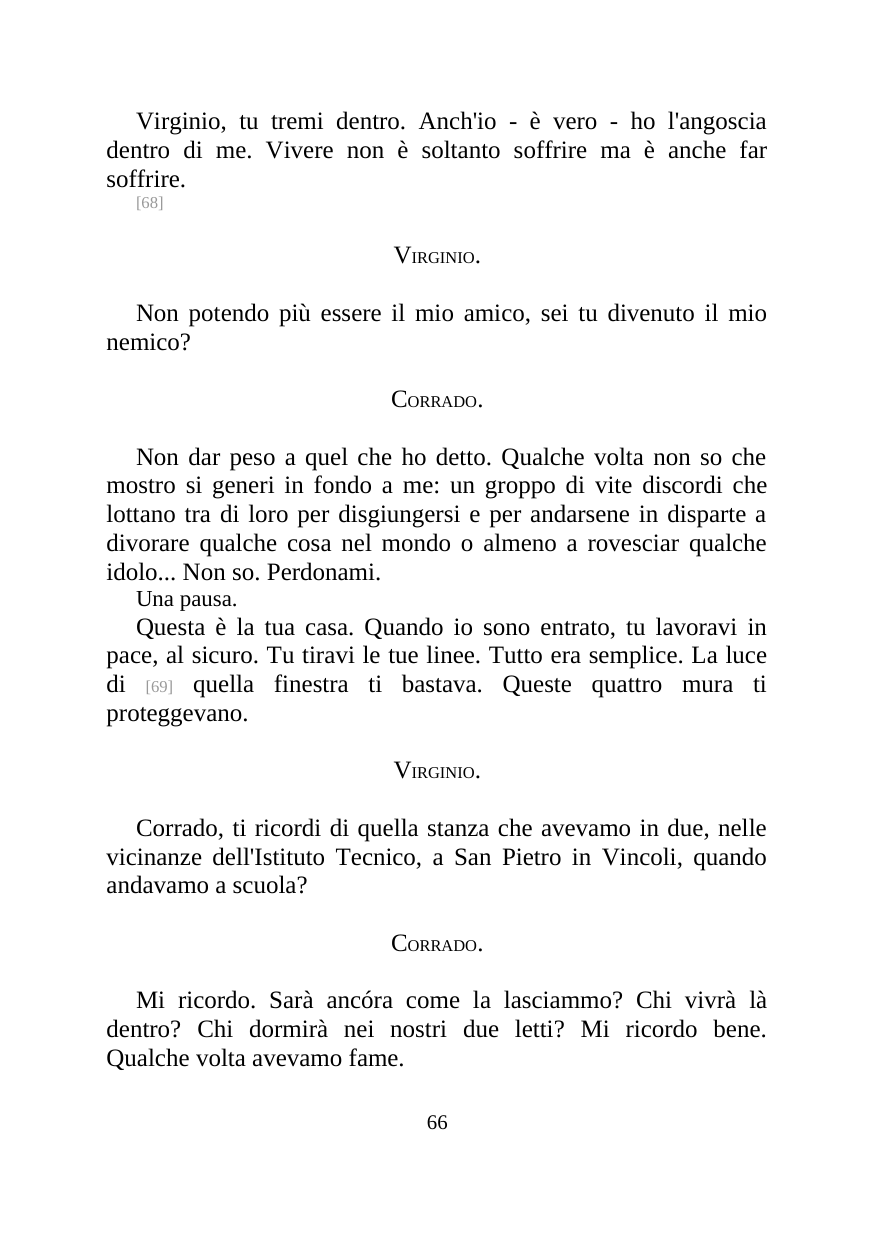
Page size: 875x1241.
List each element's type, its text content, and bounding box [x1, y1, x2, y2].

text Questa è la tua casa. Quando io sono entrato, tu lavoravi in pace, al sicuro. Tu tiravi le tue linee. Tutto era semplice. La luce di [69] quella finestra ti bastava. Queste quattro mura ti proteggevano. [106, 612, 768, 727]
text Non dar peso a quel che ho detto. Qualche volta non so che mostro si generi in fondo a me: un groppo di vite discordi che lottano tra di loro per disgiungersi e per andarsene in disparte a divorare qualche cosa nel mondo o almeno a rovesciar qualche idolo... Non so. Perdonami. [106, 442, 768, 585]
text Virginio. [106, 240, 768, 269]
text Virginio, tu tremi dentro. Anch'io - è vero - ho l'angoscia dentro di me. Vivere non è soltanto soffrire ma è anche far soffrire. [106, 106, 768, 192]
text Mi ricordo. Sarà ancóra come la lasciammo? Chi vivrà là dentro? Chi dormirà nei nostri due letti? Mi ricordo bene. Qualche volta avevamo fame. [106, 986, 768, 1072]
text Corrado, ti ricordi di quella stanza che avevamo in due, nelle vicinanze dell'Istituto Tecnico, a San Pietro in Vincoli, quando andavamo a scuola? [106, 813, 768, 899]
text Corrado. [106, 928, 768, 957]
text Virginio. [106, 756, 768, 784]
text [68] [106, 192, 768, 212]
text Corrado. [106, 384, 768, 413]
text Una pausa. [106, 585, 768, 612]
text Non potendo più essere il mio amico, sei tu divenuto il mio nemico? [106, 298, 768, 355]
